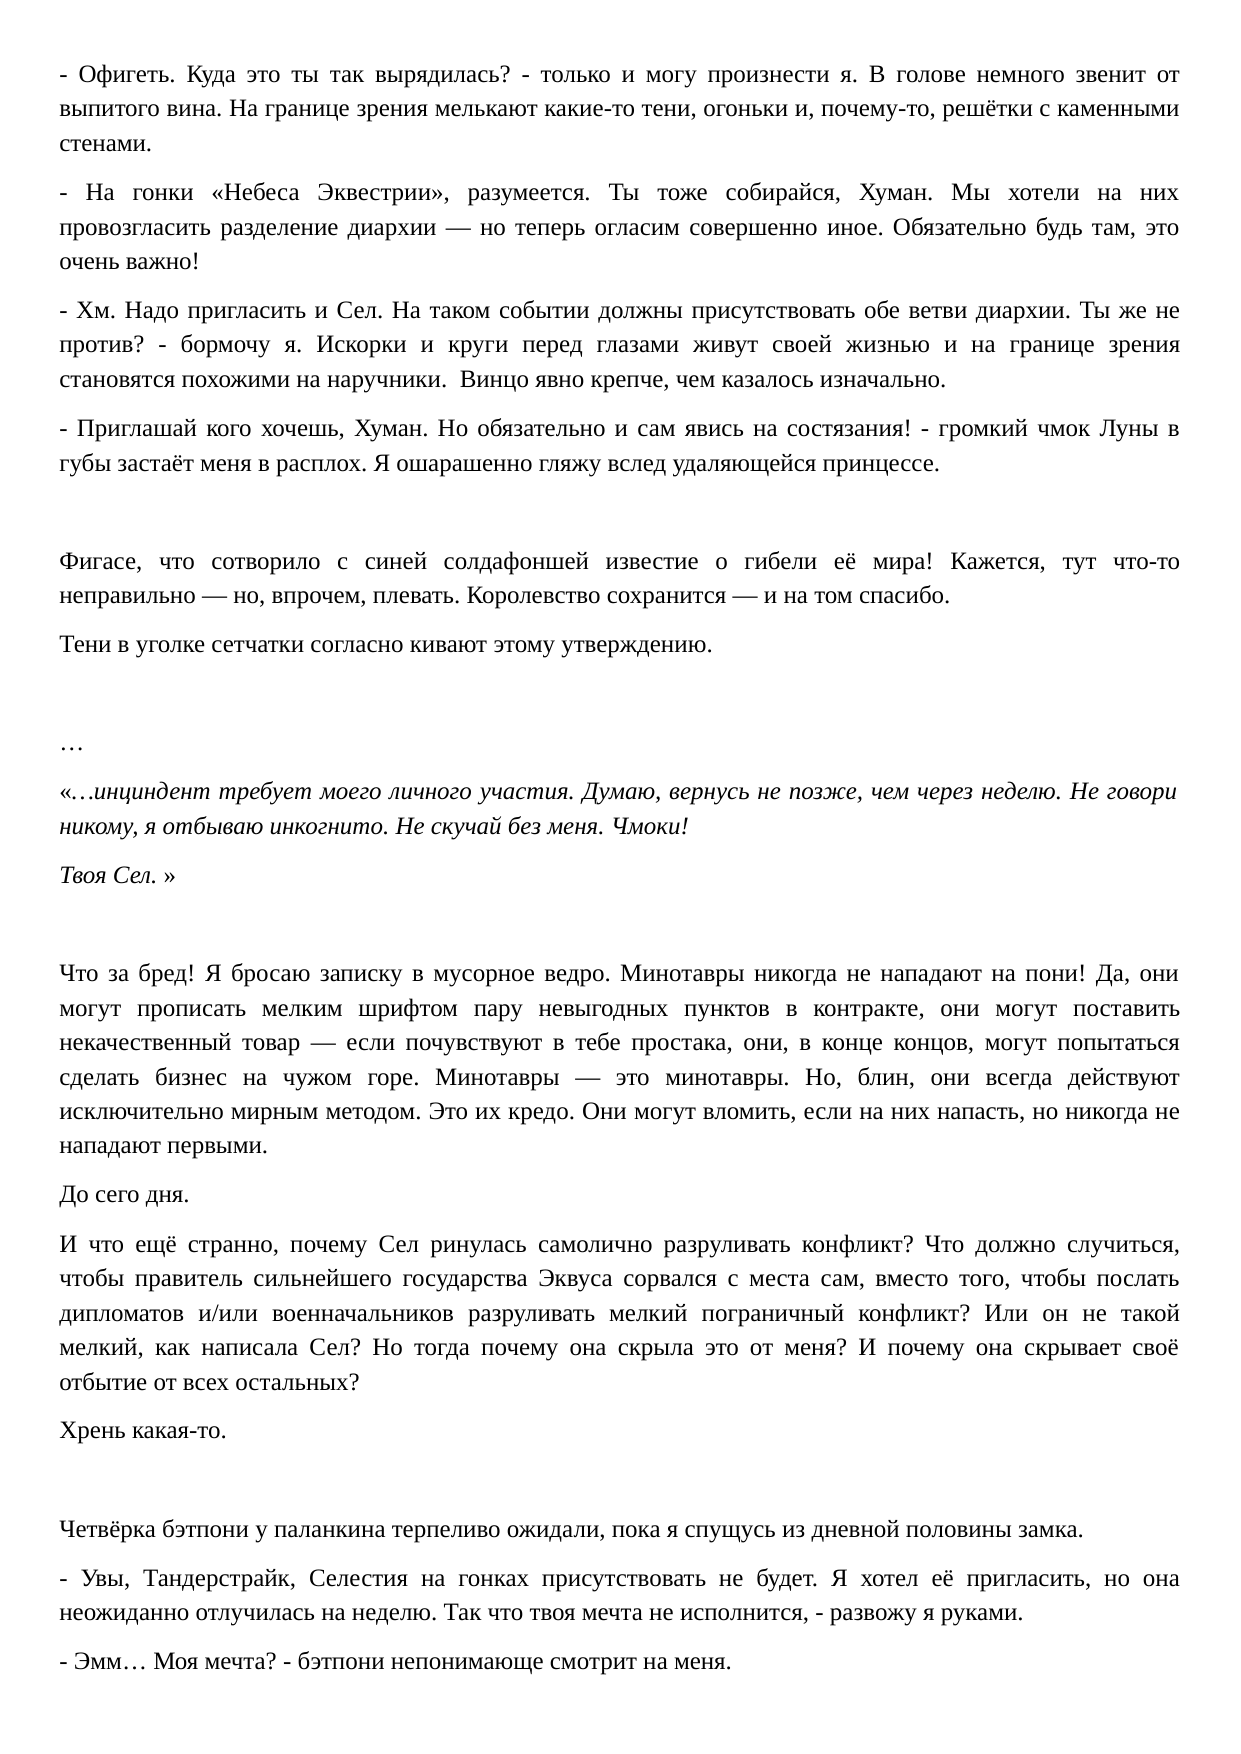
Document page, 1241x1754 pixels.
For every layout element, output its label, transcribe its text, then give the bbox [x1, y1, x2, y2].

text Тени в уголке сетчатки согласно кивают этому утверждению. [59, 629, 1181, 658]
text - Эмм… Моя мечта? - бэтпони непонимающе смотрит на меня. [59, 1646, 1181, 1675]
text Четвёрка бэтпони у паланкина терпеливо ожидали, пока я спущусь из дневной половины замка. [59, 1514, 1181, 1542]
text - Приглашай кого хочешь, Хуман. Но обязательно и сам явись на состязания! - громкий чмок Луны в губы застаёт меня в расплох. Я ошарашенно гляжу вслед удаляющейся принцессе. [59, 413, 1181, 476]
text Фигасе, что сотворило с синей солдафоншей известие о гибели её мира! Кажется, тут что-то неправильно — но, впрочем, плевать. Королевство сохранится — и на том спасибо. [59, 546, 1181, 609]
text - Хм. Надо пригласить и Сел. На таком событии должны присутствовать обе ветви диархии. Ты же не против? - бормочу я. Искорки и круги перед глазами живут своей жизнью и на границе зрения становятся похожими на наручники. Винцо явно крепче, чем казалось изначально. [59, 295, 1181, 393]
text Твоя Сел. » [59, 860, 1181, 889]
text И что ещё странно, почему Сел ринулась самолично разруливать конфликт? Что должно случиться, чтобы правитель сильнейшего государства Эквуса сорвался с места сам, вместо того, чтобы послать дипломатов и/или военначальников разруливать мелкий пограничный конфликт? Или он не такой мелкий, как написала Сел? Но тогда почему она скрыла это от меня? И почему она скрывает своё отбытие от всех остальных? [59, 1229, 1181, 1395]
text - Офигеть. Куда это ты так вырядилась? - только и могу произнести я. В голове немного звенит от выпитого вина. На границе зрения мелькают какие-то тени, огоньки и, почему-то, решётки с каменными стенами. [59, 59, 1181, 157]
text «…инциндент требует моего личного участия. Думаю, вернусь не позже, чем через неделю. Не говори никому, я отбываю инкогнито. Не скучай без меня. Чмоки! [59, 776, 1181, 840]
text До сего дня. [59, 1179, 1181, 1208]
text - На гонки «Небеса Эквестрии», разумеется. Ты тоже собирайся, Хуман. Мы хотели на них провозгласить разделение диархии — но теперь огласим совершенно иное. Обязательно будь там, это очень важно! [59, 177, 1181, 275]
text - Увы, Тандерстрайк, Селестия на гонках присутствовать не будет. Я хотел её пригласить, но она неожиданно отлучилась на неделю. Так что твоя мечта не исполнится, - развожу я руками. [59, 1563, 1181, 1626]
text … [59, 727, 1181, 756]
text Хрень какая-то. [59, 1416, 1181, 1444]
text Что за бред! Я бросаю записку в мусорное ведро. Минотавры никогда не нападают на пони! Да, они могут прописать мелким шрифтом пару невыгодных пунктов в контракте, они могут поставить некачественный товар — если почувствуют в тебе простака, они, в конце концов, могут попытаться сделать бизнес на чужом горе. Минотавры — это минотавры. Но, блин, они всегда действуют исключительно мирным методом. Это их кредо. Они могут вломить, если на них напасть, но никогда не нападают первыми. [59, 958, 1181, 1159]
